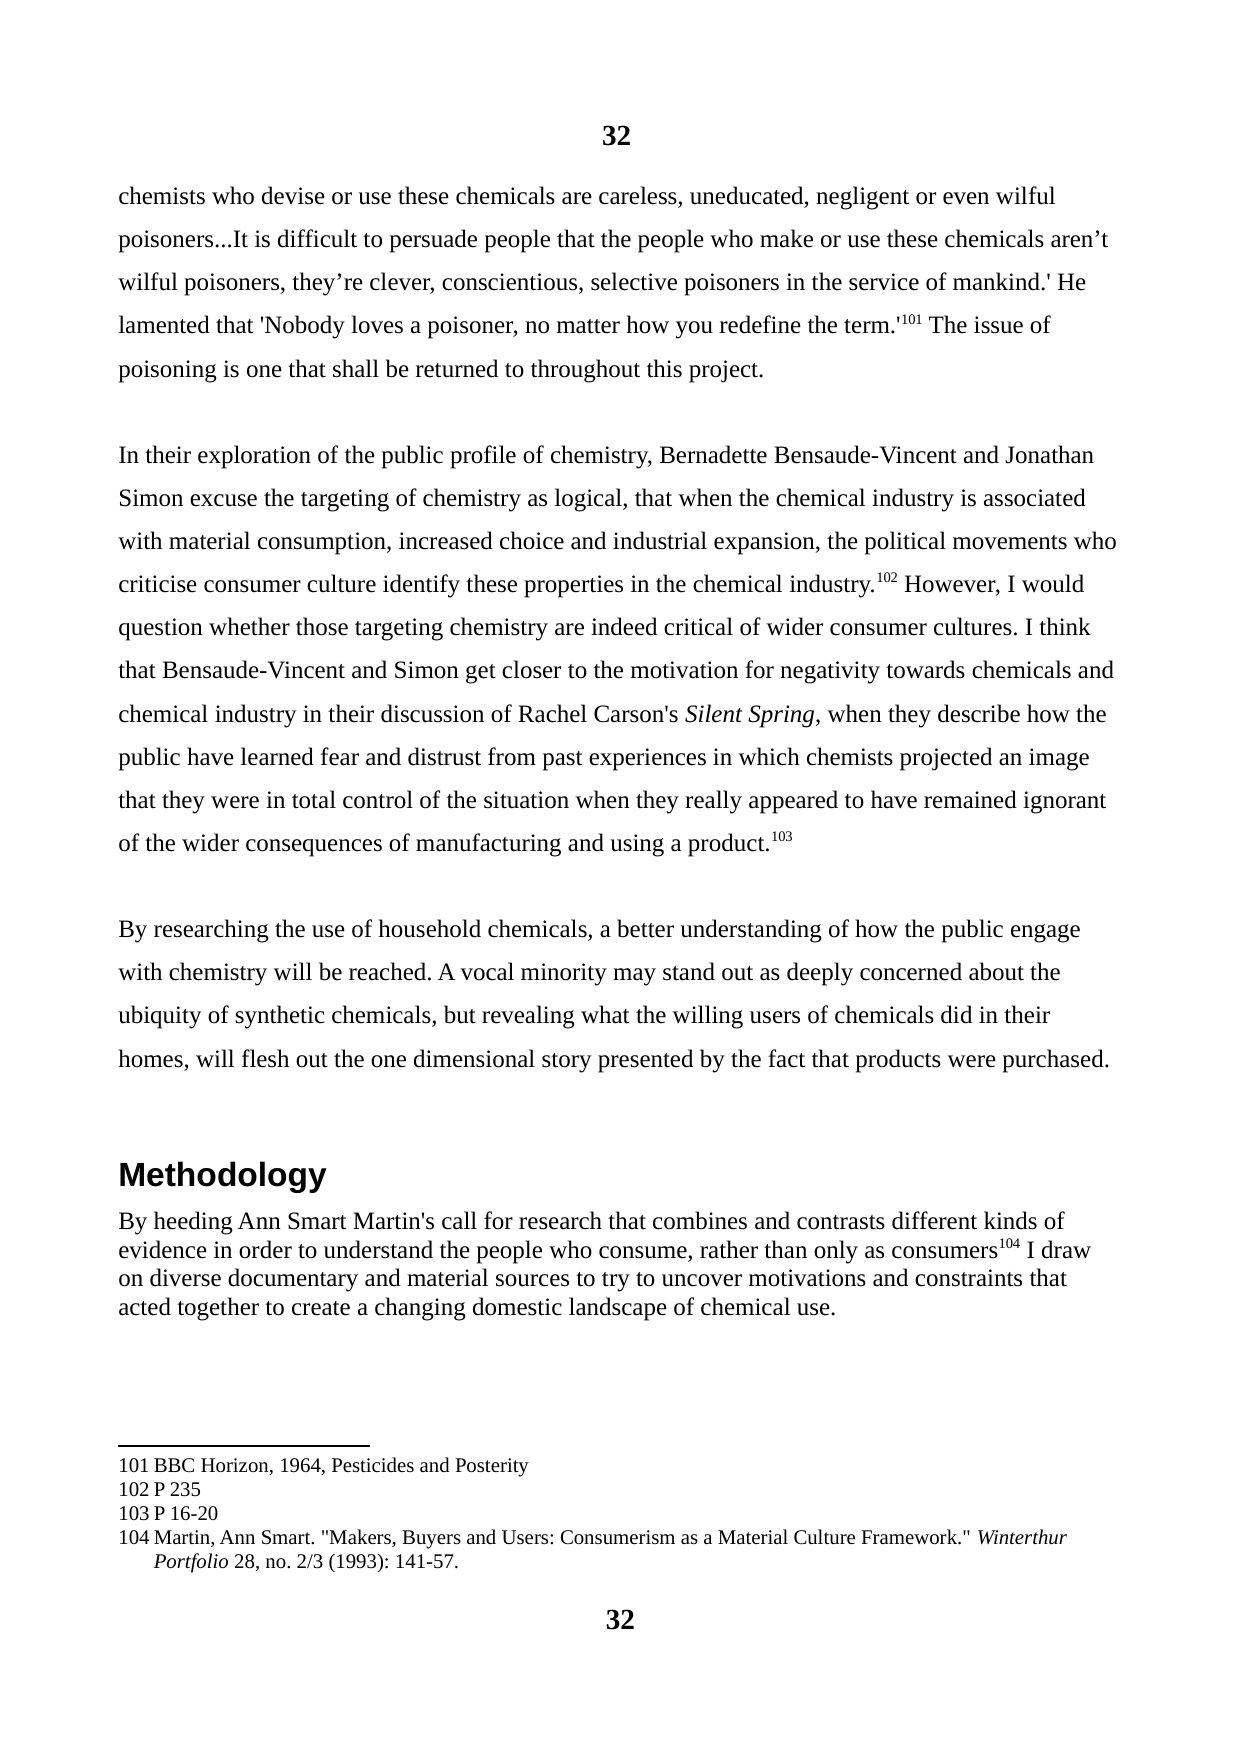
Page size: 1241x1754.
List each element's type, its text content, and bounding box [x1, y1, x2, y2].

text By heeding Ann Smart Martin's call for research that combines and contrasts different kinds of evidence in order to understand the people who consume, rather than only as consumers I draw on diverse documentary and material sources to try to uncover motivations and constraints that acted together to create a changing domestic landscape of chemical use. [118, 1206, 1122, 1321]
text chemists who devise or use these chemicals are careless, uneducated, negligent or even wilful poisoners...It is difficult to persuade people that the people who make or use these chemicals aren’t wilful poisoners, they’re clever, conscientious, selective poisoners in the service of mankind.' He lamented that 'Nobody loves a poisoner, no matter how you redefine the term.' The issue of poisoning is one that shall be returned to throughout this project. [118, 181, 1122, 382]
text P 235 [118, 1477, 1122, 1501]
text BBC Horizon, 1964, Pesticides and Posterity [118, 1452, 1122, 1477]
text Martin, Ann Smart. "Makers, Buyers and Users: Consumerism as a Material Culture Framework." Winterthur Portfolio 28, no. 2/3 (1993): 141-57. [118, 1525, 1122, 1573]
text By researching the use of household chemicals, a better understanding of how the public engage with chemistry will be reached. A vocal minority may stand out as deeply concerned about the ubiquity of synthetic chemicals, but revealing what the willing users of chemicals did in their homes, will flesh out the one dimensional story presented by the fact that products were purchased. [118, 914, 1122, 1072]
text In their exploration of the public profile of chemistry, Bernadette Bensaude-Vincent and Jonathan Simon excuse the targeting of chemistry as logical, that when the chemical industry is associated with material consumption, increased choice and industrial expansion, the political movements who criticise consumer culture identify these properties in the chemical industry. However, I would question whether those targeting chemistry are indeed critical of wider consumer cultures. I think that Bensaude-Vincent and Simon get closer to the motivation for negativity towards chemicals and chemical industry in their discussion of Rachel Carson's Silent Spring, when they describe how the public have learned fear and distrust from past experiences in which chemists projected an image that they were in total control of the situation when they really appeared to have remained ignorant of the wider consequences of manufacturing and using a product. [118, 440, 1122, 857]
text P 16-20 [118, 1501, 1122, 1525]
subtitle Methodology [118, 1155, 1122, 1193]
